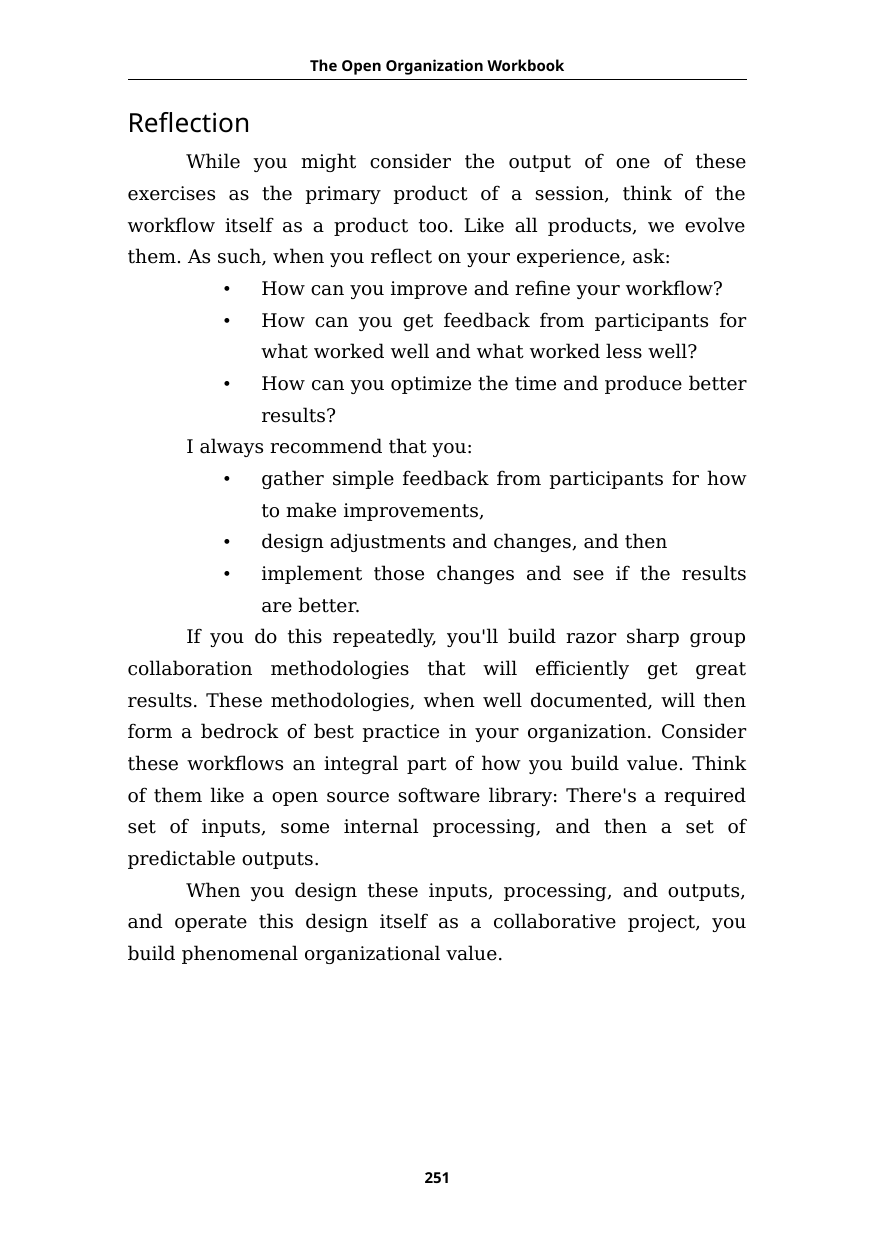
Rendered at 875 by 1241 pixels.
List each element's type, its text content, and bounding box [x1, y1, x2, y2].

list How can you optimize the time and produce better results? [223, 373, 747, 427]
text While you might consider the output of one of these exercises as the primary product of a session, think of the workflow itself as a product too. Like all products, we evolve them. As such, when you reflect on your experience, ask: [127, 152, 747, 268]
text I always recommend that you: [127, 437, 747, 458]
list gather simple feedback from participants for how to make improvements, [223, 468, 747, 522]
subtitle Reflection [127, 109, 747, 139]
list implement those changes and see if the results are better. [223, 563, 747, 617]
list How can you get feedback from participants for what worked well and what worked less well? [223, 310, 747, 363]
list How can you improve and refine your workflow? [223, 278, 747, 300]
text When you design these inputs, processing, and outputs, and operate this design itself as a collaborative project, you build phenomenal organizational value. [127, 880, 747, 965]
list design adjustments and changes, and then [223, 532, 747, 553]
text If you do this repeatedly, you'll build razor sharp group collaboration methodologies that will efficiently get great results. These methodologies, when well documented, will then form a bedrock of best practice in your organization. Consider these workflows an integral part of how you build value. Think of them like a open source software library: There's a required set of inputs, some internal processing, and then a set of predictable outputs. [127, 627, 747, 870]
